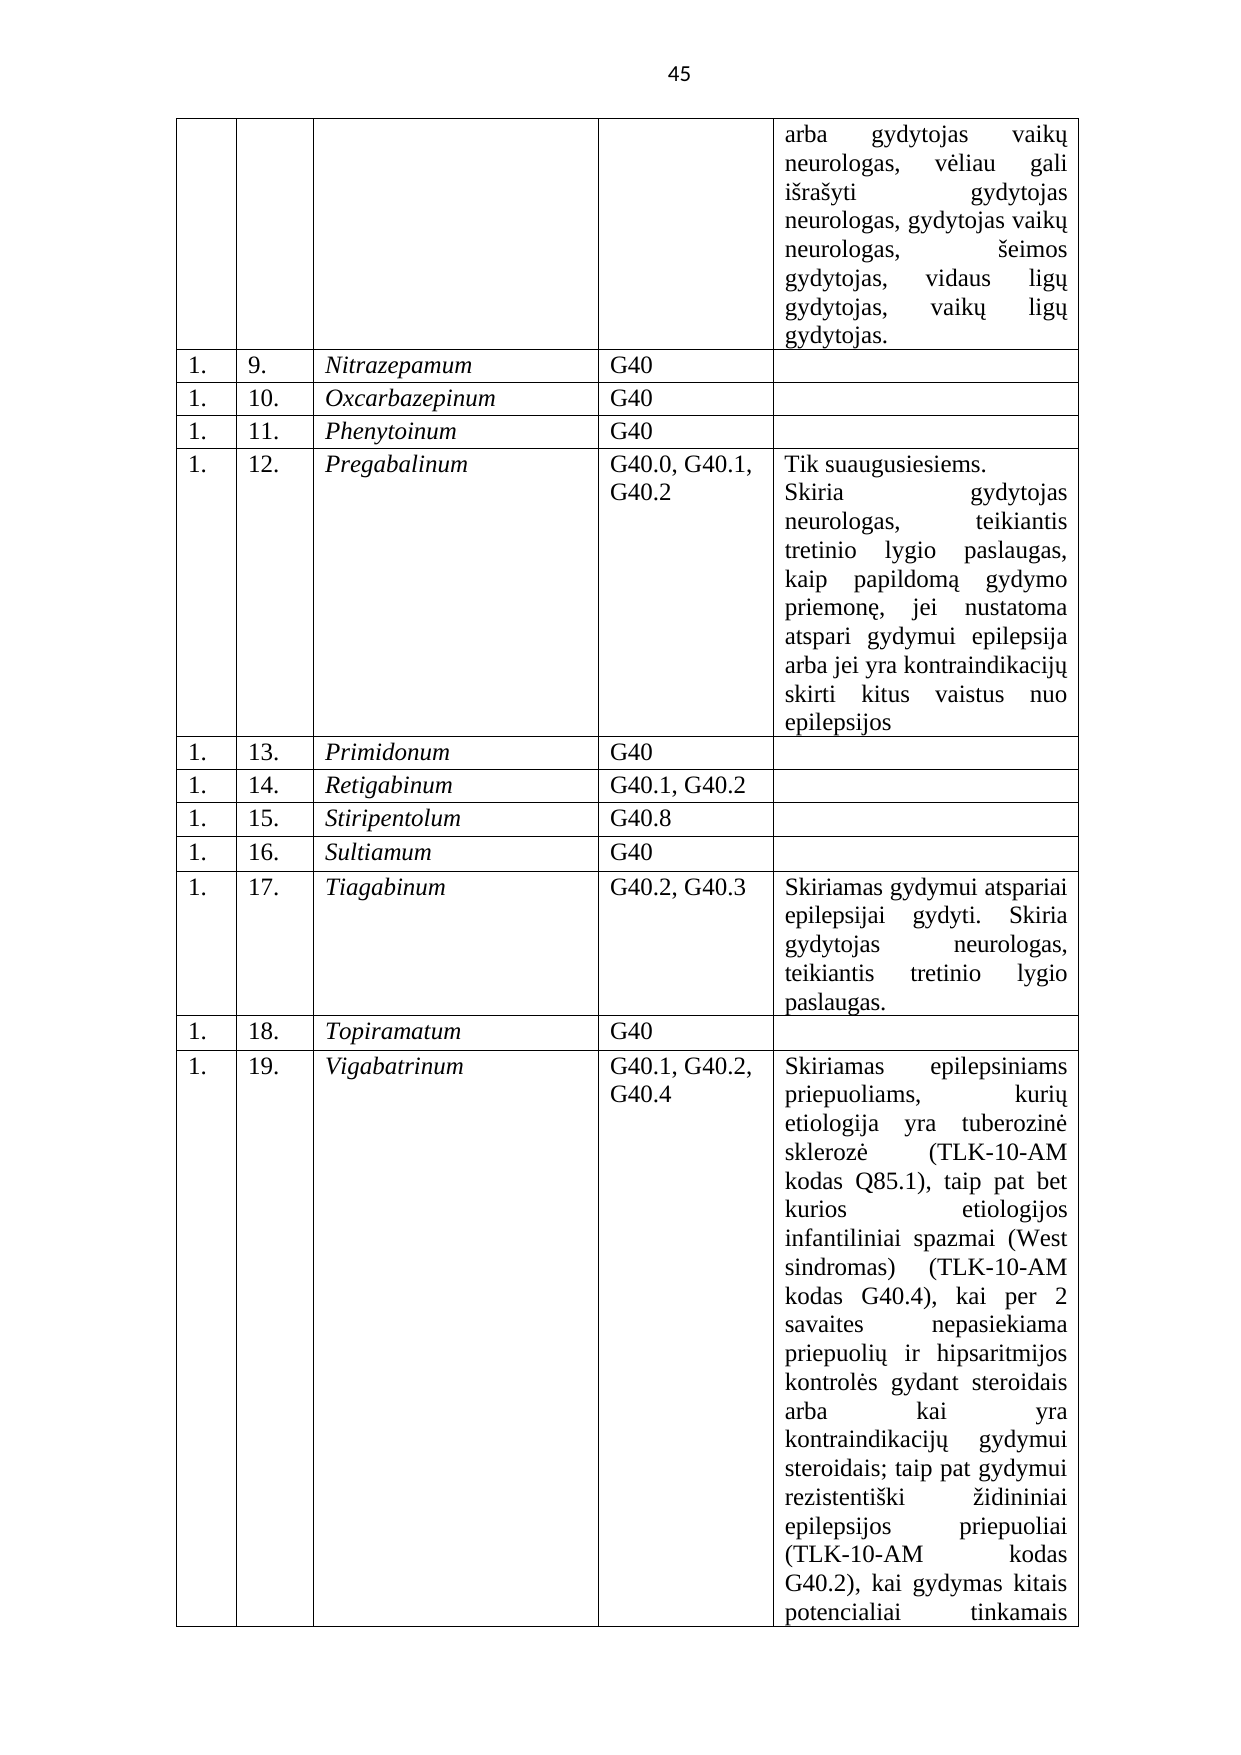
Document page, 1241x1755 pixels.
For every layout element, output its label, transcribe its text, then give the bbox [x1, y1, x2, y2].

table_cell Skiriamas gydymui atspariai epilepsijai gydyti. Skiria gydytojas neurologas, teikiantis tretinio lygio paslaugas. [774, 872, 1078, 1015]
table_cell [1109, 1015, 1123, 1050]
table_cell [774, 383, 1078, 415]
table_cell [1099, 382, 1103, 415]
table_cell [1079, 118, 1083, 349]
table_cell [1093, 802, 1099, 836]
table_cell [1099, 836, 1103, 871]
table_cell [1099, 802, 1103, 836]
table_cell 9. [237, 350, 313, 382]
table_cell [1084, 349, 1088, 382]
table_cell [1088, 448, 1093, 736]
table_cell Nitrazepamum [314, 350, 598, 382]
table_cell 1. [177, 449, 236, 736]
table_cell [1099, 1050, 1103, 1626]
table_cell [1103, 415, 1109, 448]
table_cell [774, 1016, 1078, 1050]
table_cell [1109, 382, 1123, 415]
table_cell [1103, 871, 1109, 1015]
table_cell G40.1, G40.2 [599, 770, 773, 802]
table_cell [1099, 448, 1103, 736]
table_cell [1084, 802, 1088, 836]
table_cell [1093, 1050, 1099, 1626]
table_cell Retigabinum [314, 770, 598, 802]
table_cell [1099, 415, 1103, 448]
table_cell [1103, 1050, 1109, 1626]
table_cell [1088, 349, 1093, 382]
table_cell [774, 837, 1078, 871]
table_cell [1088, 802, 1093, 836]
table_cell [1079, 415, 1083, 448]
table_cell [774, 737, 1078, 769]
table_cell [1093, 415, 1099, 448]
table_cell [1093, 736, 1099, 769]
table_cell [1099, 871, 1103, 1015]
table_cell Primidonum [314, 737, 598, 769]
table_cell [1088, 769, 1093, 802]
table_cell [1103, 802, 1109, 836]
table_cell [1079, 349, 1083, 382]
table_cell 11. [237, 416, 313, 448]
table_cell 1. [177, 1051, 236, 1626]
table_cell 1. [177, 383, 236, 415]
table_cell [1093, 349, 1099, 382]
table_cell [1088, 871, 1093, 1015]
table_cell G40 [599, 837, 773, 871]
table_cell [1109, 415, 1123, 448]
table_cell [1103, 769, 1109, 802]
table_cell 10. [237, 383, 313, 415]
table_cell [599, 119, 773, 349]
table_cell 1. [177, 770, 236, 802]
table_cell [1103, 836, 1109, 871]
table_cell [1099, 736, 1103, 769]
table_cell [1084, 118, 1088, 349]
table_cell [1109, 802, 1123, 836]
table_cell [1084, 769, 1088, 802]
table_cell [1103, 1015, 1109, 1050]
table_cell 12. [237, 449, 313, 736]
table_cell [1093, 118, 1099, 349]
table_cell 1. [177, 737, 236, 769]
table_cell [1093, 836, 1099, 871]
table_cell [1079, 1050, 1083, 1626]
table_cell [1088, 382, 1093, 415]
table_cell G40.1, G40.2, G40.4 [599, 1051, 773, 1626]
table_cell [1084, 1050, 1088, 1626]
table_cell [1109, 1050, 1123, 1626]
table_cell [1084, 871, 1088, 1015]
table_cell [1079, 1015, 1083, 1050]
table_cell [1084, 415, 1088, 448]
table_cell [1084, 382, 1088, 415]
table_cell [1093, 382, 1099, 415]
table_cell [1109, 769, 1123, 802]
table_cell [774, 416, 1078, 448]
table_cell [1099, 1015, 1103, 1050]
table_cell [1084, 736, 1088, 769]
table_cell Tik suaugusiesiems. Skiria gydytojas neurologas, teikiantis tretinio lygio paslaugas, kaip papildomą gydymo priemonę, jei nustatoma atspari gydymui epilepsija arba jei yra kontraindikacijų skirti kitus vaistus nuo epilepsijos [774, 449, 1078, 736]
table_cell [1103, 736, 1109, 769]
table_cell [1093, 871, 1099, 1015]
table_cell [774, 803, 1078, 836]
table_cell [1103, 382, 1109, 415]
table_cell [1088, 118, 1093, 349]
table_cell [1093, 769, 1099, 802]
table_cell [1079, 769, 1083, 802]
table_cell Vigabatrinum [314, 1051, 598, 1626]
table_cell 16. [237, 837, 313, 871]
table_cell [1088, 1050, 1093, 1626]
table_cell arba gydytojas vaikų neurologas, vėliau gali išrašyti gydytojas neurologas, gydytojas vaikų neurologas, šeimos gydytojas, vidaus ligų gydytojas, vaikų ligų gydytojas. [774, 119, 1078, 349]
table_cell Pregabalinum [314, 449, 598, 736]
table_cell [1079, 871, 1083, 1015]
table_cell [1093, 448, 1099, 736]
table_cell 1. [177, 416, 236, 448]
table_cell 18. [237, 1016, 313, 1050]
table_cell [1079, 448, 1083, 736]
table_cell G40 [599, 383, 773, 415]
table_cell G40.2, G40.3 [599, 872, 773, 1015]
table_cell [1084, 448, 1088, 736]
table_cell G40.8 [599, 803, 773, 836]
table_cell [1109, 871, 1123, 1015]
table_cell [1093, 1015, 1099, 1050]
table_cell [1109, 836, 1123, 871]
table_cell [1109, 736, 1123, 769]
table_cell [1103, 448, 1109, 736]
table_cell Topiramatum [314, 1016, 598, 1050]
table_cell 1. [177, 803, 236, 836]
table_cell [1079, 836, 1083, 871]
table_cell 19. [237, 1051, 313, 1626]
table_cell G40 [599, 350, 773, 382]
table_cell [1084, 1015, 1088, 1050]
table_cell Sultiamum [314, 837, 598, 871]
table_cell 1. [177, 837, 236, 871]
table_cell 1. [177, 1016, 236, 1050]
table_cell Phenytoinum [314, 416, 598, 448]
table_cell [1103, 118, 1109, 349]
table_cell [1099, 118, 1103, 349]
table_cell G40 [599, 737, 773, 769]
table_cell [1088, 415, 1093, 448]
table_cell [237, 119, 313, 349]
table_cell [177, 119, 236, 349]
table_cell Oxcarbazepinum [314, 383, 598, 415]
table_cell [774, 350, 1078, 382]
table_cell [1103, 349, 1109, 382]
table_cell [1079, 802, 1083, 836]
table_cell [1088, 736, 1093, 769]
table_cell [774, 770, 1078, 802]
table_cell [1109, 118, 1123, 349]
table_cell [1088, 1015, 1093, 1050]
table_cell [1109, 448, 1123, 736]
table_cell G40.0, G40.1, G40.2 [599, 449, 773, 736]
table_cell 17. [237, 872, 313, 1015]
table_cell [1079, 736, 1083, 769]
table_cell [1109, 349, 1123, 382]
table_cell Skiriamas epilepsiniams priepuoliams, kurių etiologija yra tuberozinė sklerozė (TLK-10-AM kodas Q85.1), taip pat bet kurios etiologijos infantiliniai spazmai (West sindromas) (TLK-10-AM kodas G40.4), kai per 2 savaites nepasiekiama priepuolių ir hipsaritmijos kontrolės gydant steroidais arba kai yra kontraindikacijų gydymui steroidais; taip pat gydymui rezistentiški židininiai epilepsijos priepuoliai (TLK-10-AM kodas G40.2), kai gydymas kitais potencialiai tinkamais [774, 1051, 1078, 1626]
table_cell Tiagabinum [314, 872, 598, 1015]
table_cell 1. [177, 350, 236, 382]
table_cell G40 [599, 416, 773, 448]
table_cell [314, 119, 598, 349]
table_cell [1099, 769, 1103, 802]
table_cell 13. [237, 737, 313, 769]
table_cell 1. [177, 872, 236, 1015]
table_cell [1099, 349, 1103, 382]
table_cell 14. [237, 770, 313, 802]
table_cell Stiripentolum [314, 803, 598, 836]
table_cell 15. [237, 803, 313, 836]
table_cell [1088, 836, 1093, 871]
table_cell [1079, 382, 1083, 415]
table_cell [1084, 836, 1088, 871]
table_cell G40 [599, 1016, 773, 1050]
